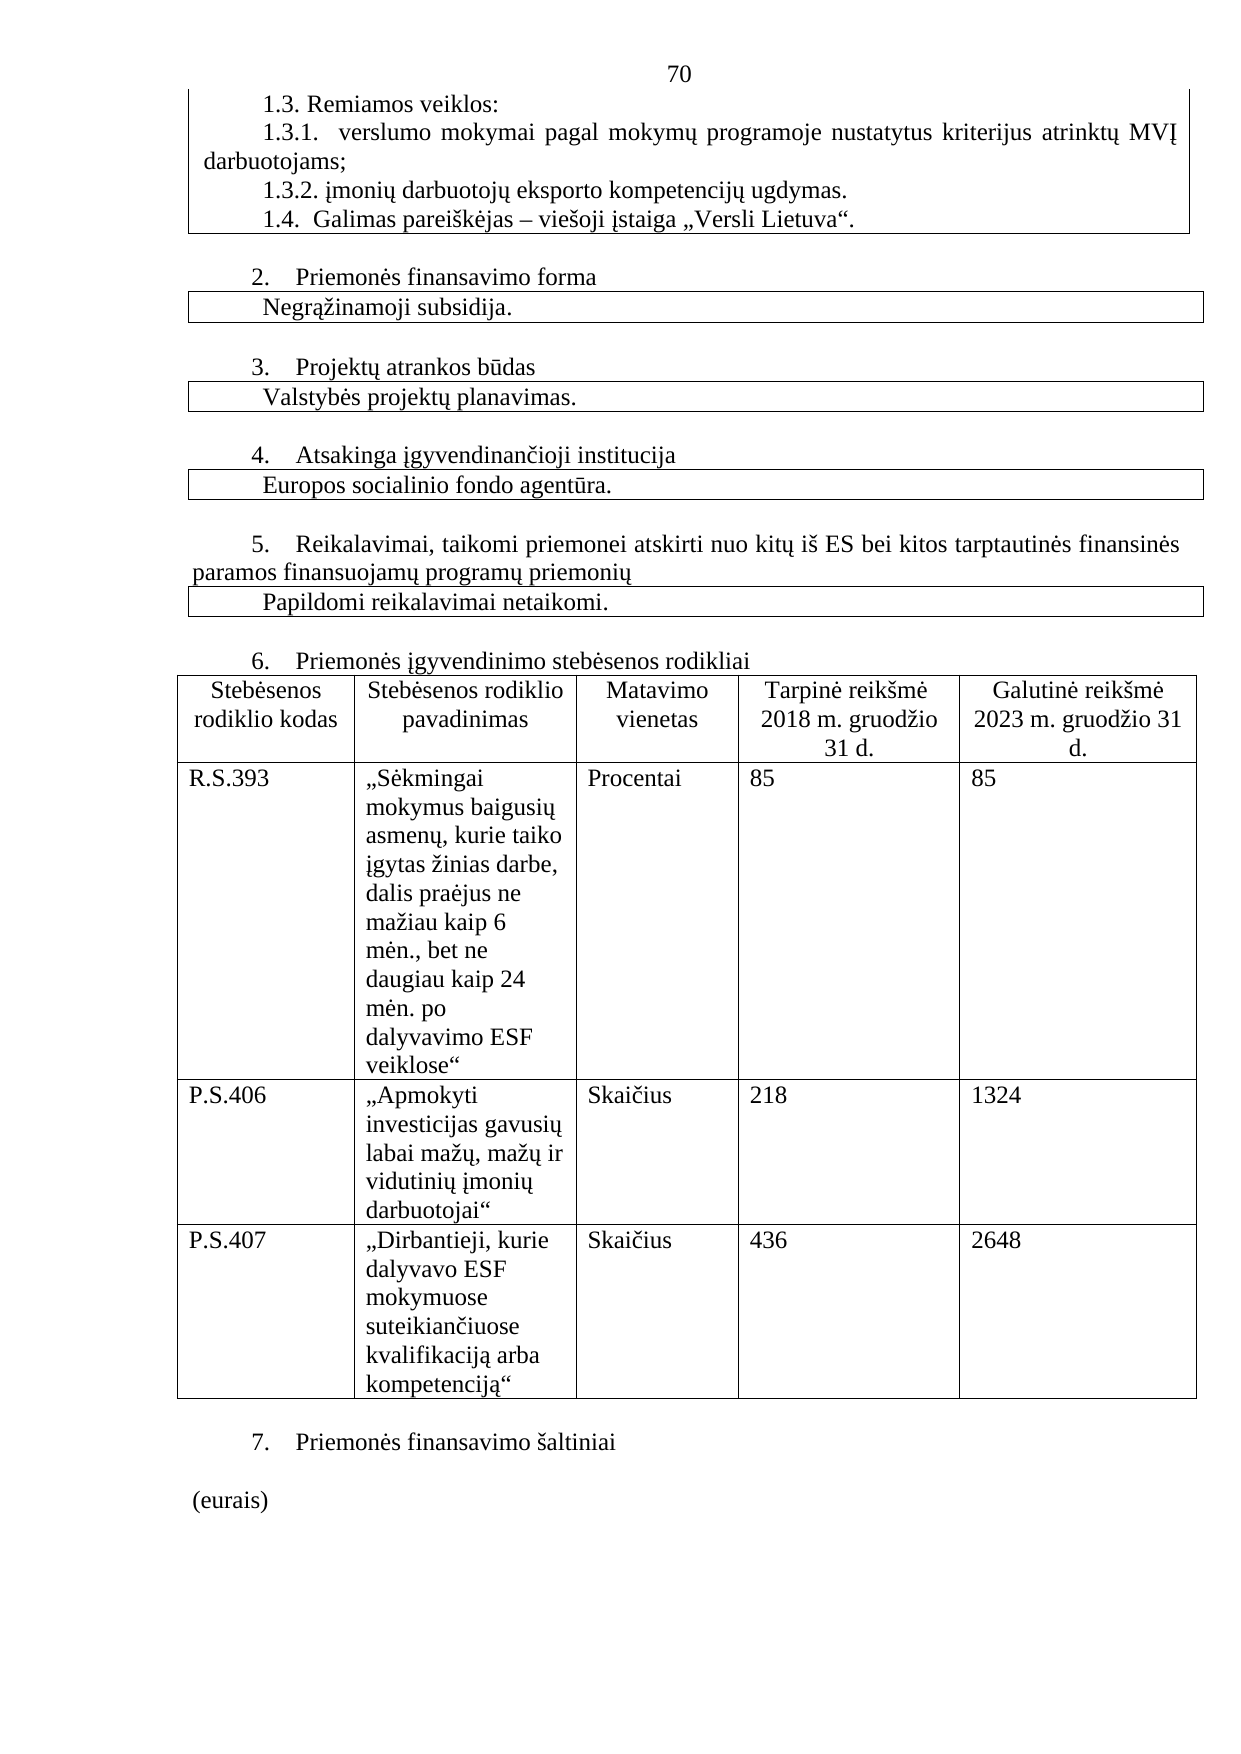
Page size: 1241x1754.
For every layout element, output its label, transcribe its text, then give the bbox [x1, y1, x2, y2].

text 3. Projektų atrankos būdas [251, 352, 1181, 381]
table_header Valstybės projektų planavimas. [189, 382, 1203, 411]
table_cell Skaičius [577, 1225, 738, 1397]
text 4. Atsakinga įgyvendinančioji institucija [251, 440, 1181, 469]
table_header Stebėsenos rodiklio kodas [178, 676, 354, 762]
table_header Papildomi reikalavimai netaikomi. [189, 587, 1203, 616]
table_cell R.S.393 [178, 763, 354, 1079]
text 2. Priemonės finansavimo forma [251, 262, 1181, 291]
table_header Matavimo vienetas [577, 676, 738, 762]
table_cell „Apmokyti investicijas gavusių labai mažų, mažų ir vidutinių įmonių darbuotojai“ [355, 1080, 576, 1224]
text 7. Priemonės finansavimo šaltiniai [251, 1427, 1181, 1456]
table_header Tarpinė reikšmė 2018 m. gruodžio 31 d. [739, 676, 959, 762]
table_cell 85 [960, 763, 1196, 1079]
table_cell P.S.407 [178, 1225, 354, 1397]
table_cell 1.4. Galimas pareiškėjas – viešoji įstaiga „Versli Lietuva“. [189, 204, 1189, 232]
table_header Galutinė reikšmė 2023 m. gruodžio 31 d. [960, 676, 1196, 762]
table_cell 1324 [960, 1080, 1196, 1224]
table_cell 1.3. Remiamos veiklos: 1.3.1. verslumo mokymai pagal mokymų programoje nustatytus kriterijus atrinktų MVĮ darbuotojams; 1.3.2. įmonių darbuotojų eksporto kompetencijų ugdymas. [189, 89, 1189, 204]
table_cell „Dirbantieji, kurie dalyvavo ESF mokymuose suteikiančiuose kvalifikaciją arba kompetenciją“ [355, 1225, 576, 1397]
table_header Stebėsenos rodiklio pavadinimas [355, 676, 576, 762]
table_cell 85 [739, 763, 959, 1079]
table_cell 2648 [960, 1225, 1196, 1397]
table_cell 218 [739, 1080, 959, 1224]
table_cell „Sėkmingai mokymus baigusių asmenų, kurie taiko įgytas žinias darbe, dalis praėjus ne mažiau kaip 6 mėn., bet ne daugiau kaip 24 mėn. po dalyvavimo ESF veiklose“ [355, 763, 576, 1079]
table_cell P.S.406 [178, 1080, 354, 1224]
table_cell Procentai [577, 763, 738, 1079]
table_header Europos socialinio fondo agentūra. [189, 470, 1203, 499]
table_cell Skaičius [577, 1080, 738, 1224]
table_cell 436 [739, 1225, 959, 1397]
table_header Negrąžinamoji subsidija. [189, 292, 1203, 322]
text 6. Priemonės įgyvendinimo stebėsenos rodikliai [251, 646, 1181, 674]
text 5. Reikalavimai, taikomi priemonei atskirti nuo kitų iš ES bei kitos tarptautinės finansinės paramos finansuojamų programų priemonių [192, 529, 1181, 586]
text (eurais) [177, 1456, 904, 1513]
